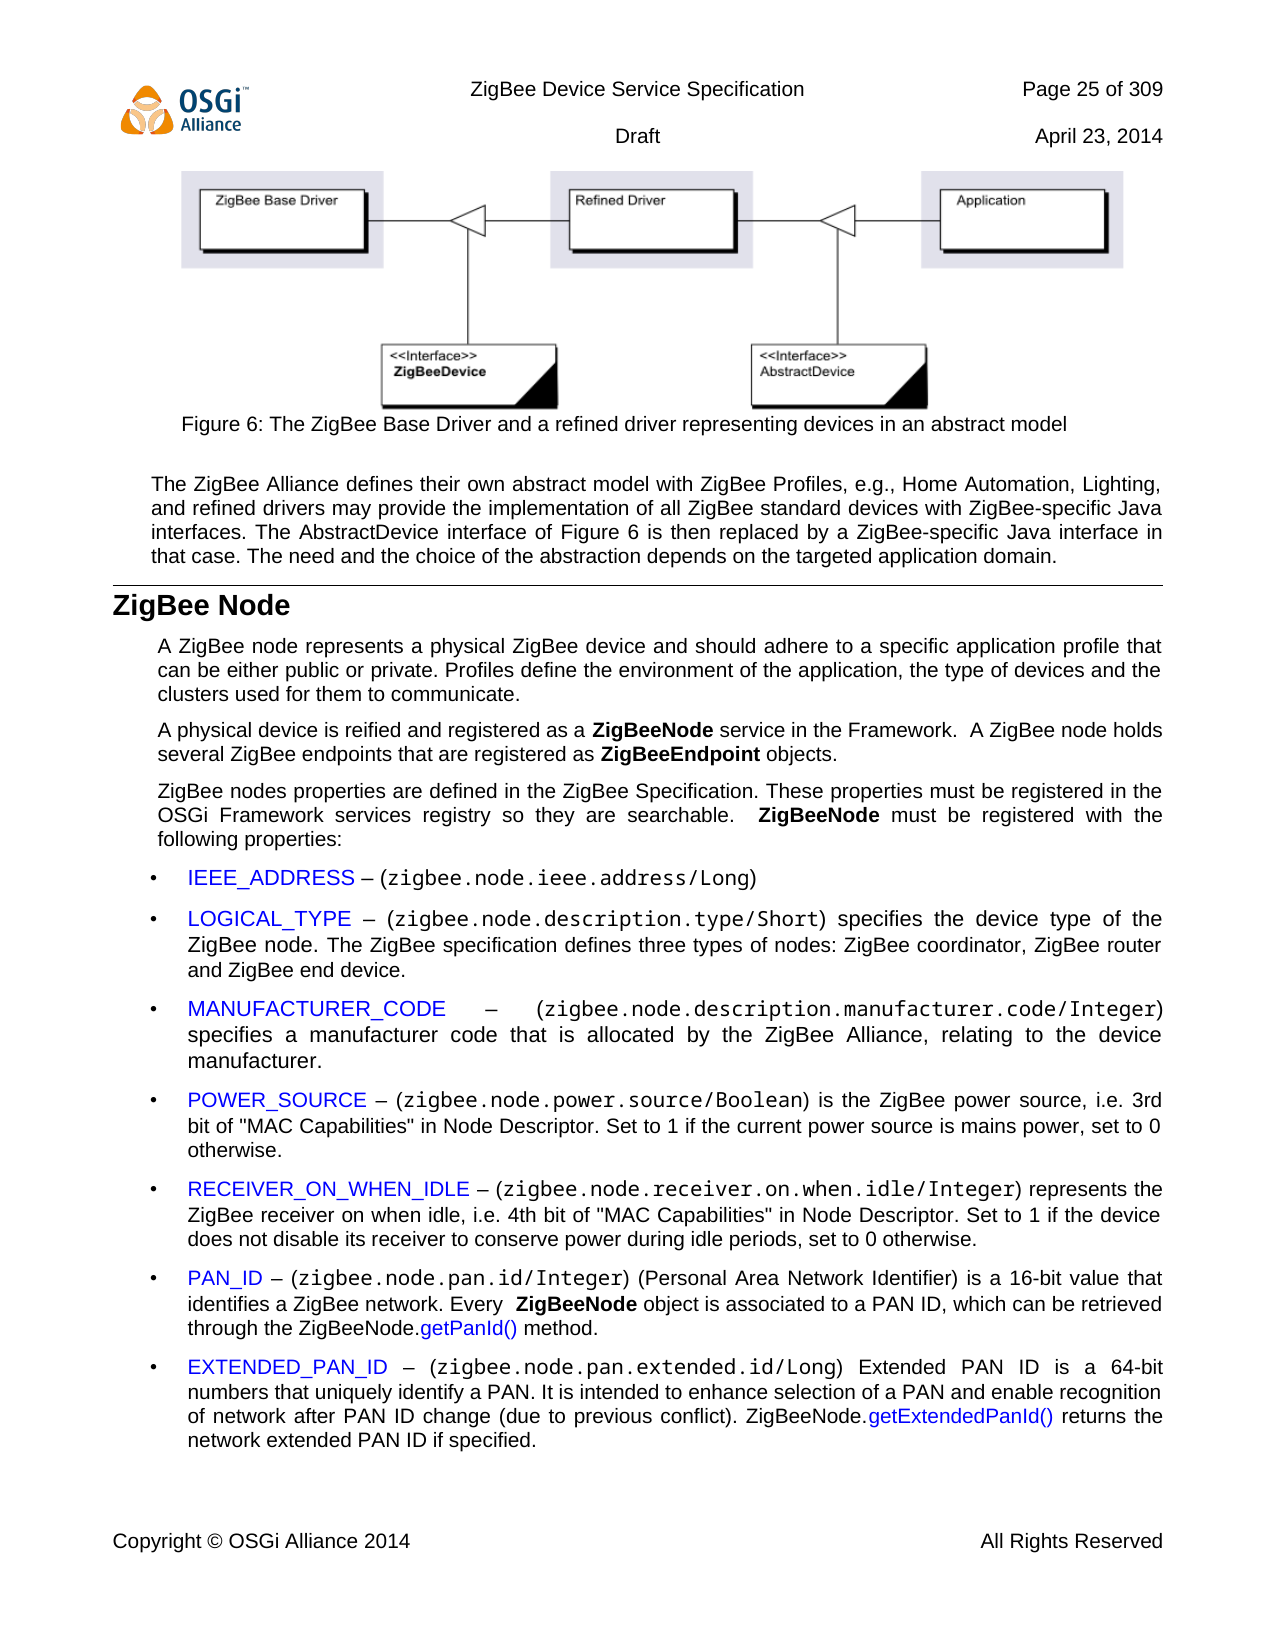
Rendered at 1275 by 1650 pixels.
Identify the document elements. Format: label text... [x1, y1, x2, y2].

text The ZigBee Alliance defines their own abstract model with ZigBee Profiles, e.g., Home Automation, Lighting, and refined drivers may provide the implementation of all ZigBee standard devices with ZigBee-specific Java interfaces. The AbstractDevice interface of Figure 7 is then replaced by a ZigBee-specific Java interface in that case. The need and the choice of the abstraction depends on the targeted application domain. [151, 472, 1163, 568]
list PAN_ID – (zigbee.node.pan.id/Integer) (Personal Area Network Identifier) is a 16-bit value that identifies a ZigBee network. Every ZigBeeNode object is associated to a PAN ID, which can be retrieved through the ZigBeeNode.getPanId() method. [150, 1263, 1163, 1339]
list RECEIVER_ON_WHEN_IDLE – (zigbee.node.receiver.on.when.idle/Integer) represents the ZigBee receiver on when idle, i.e. 4th bit of "MAC Capabilities" in Node Descriptor. Set to 1 if the device does not disable its receiver to conserve power during idle periods, set to 0 otherwise. [150, 1174, 1163, 1250]
subtitle ZigBee Node [112, 586, 1163, 621]
picture [181, 171, 1124, 412]
list EXTENDED_PAN_ID – (zigbee.node.pan.extended.id/Long) Extended PAN ID is a 64-bit numbers that uniquely identify a PAN. It is intended to enhance selection of a PAN and enable recognition of network after PAN ID change (due to previous conflict). ZigBeeNode.getExtendedPanId() returns the network extended PAN ID if specified. [150, 1352, 1163, 1452]
picture [113, 78, 257, 142]
list IEEE_ADDRESS – (zigbee.node.ieee.address/Long) [150, 863, 1163, 891]
text ZigBee nodes properties are defined in the ZigBee Specification. These properties must be registered in the OSGi Framework services registry so they are searchable. ZigBeeNode must be registered with the following properties: [157, 778, 1163, 850]
list POWER_SOURCE – (zigbee.node.power.source/Boolean) is the ZigBee power source, i.e. 3rd bit of "MAC Capabilities" in Node Descriptor. Set to 1 if the current power source is mains power, set to 0 otherwise. [150, 1085, 1163, 1162]
text A ZigBee node represents a physical ZigBee device and should adhere to a specific application profile that can be either public or private. Profiles define the environment of the application, the type of devices and the clusters used for them to communicate. [157, 634, 1163, 706]
list LOGICAL_TYPE – (zigbee.node.description.type/Short) specifies the device type of the ZigBee node. The ZigBee specification defines three types of nodes: ZigBee coordinator, ZigBee router and ZigBee end device. [150, 904, 1163, 981]
text A physical device is reified and registered as a ZigBeeNode service in the Framework. A ZigBee node holds several ZigBee endpoints that are registered as ZigBeeEndpoint objects. [157, 718, 1163, 766]
list MANUFACTURER_CODE – (zigbee.node.description.manufacturer.code/Integer) specifies a manufacturer code that is allocated by the ZigBee Alliance, relating to the device manufacturer. [150, 994, 1163, 1073]
text Figure 7: The ZigBee Base Driver and a refined driver representing devices in an abstract model [181, 412, 1085, 436]
